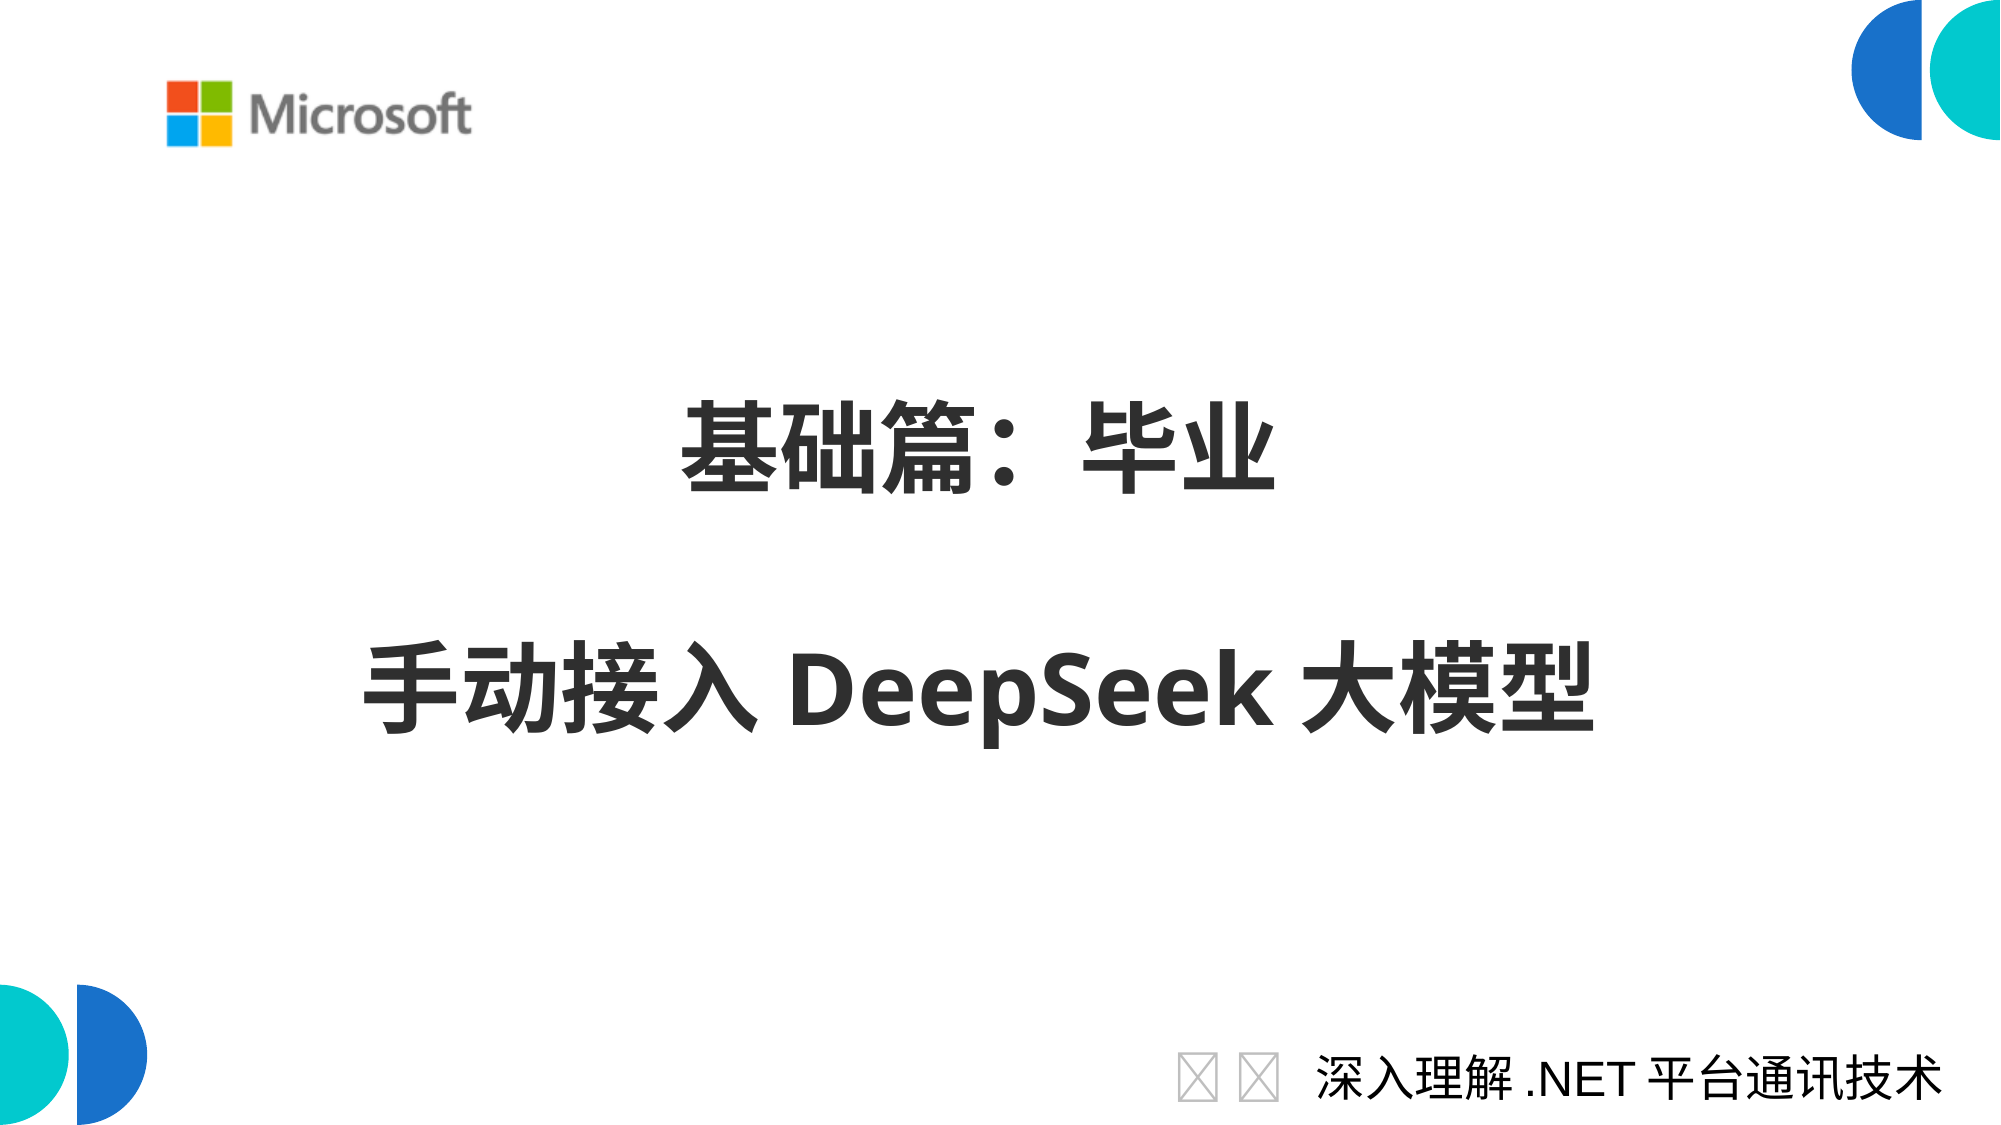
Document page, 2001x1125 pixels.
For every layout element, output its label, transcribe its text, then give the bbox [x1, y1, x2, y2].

picture [85, 41, 552, 189]
title 基础篇：毕业 手动接入DeepSeek大模型 [117, 346, 1842, 785]
subtitle 🚀 🚀 深入理解.NET平台通讯技术 [1173, 1046, 1952, 1107]
